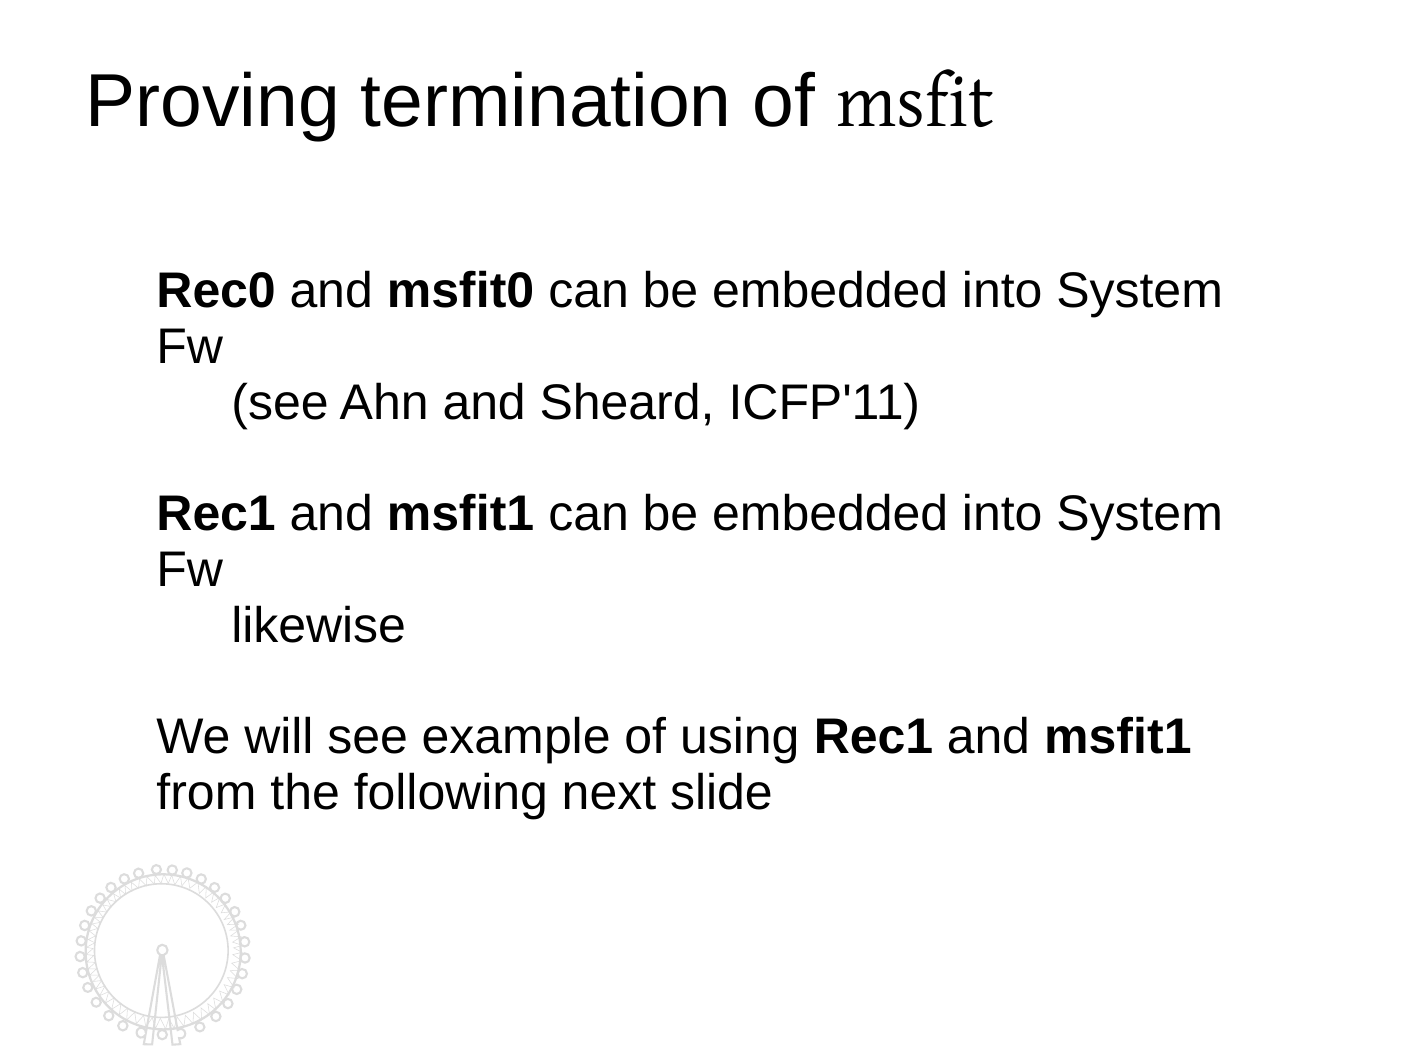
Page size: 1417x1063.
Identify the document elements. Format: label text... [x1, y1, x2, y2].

subtitle Rec0 and msfit0 can be embedded into System Fw (see Ahn and Sheard, ICFP'11) Rec1 and msfit1 can be embedded into System Fw likewise We will see example of using Rec1 and msfit1 from the following next slide [141, 255, 1276, 904]
title Proving termination of msfit [70, 51, 1346, 222]
